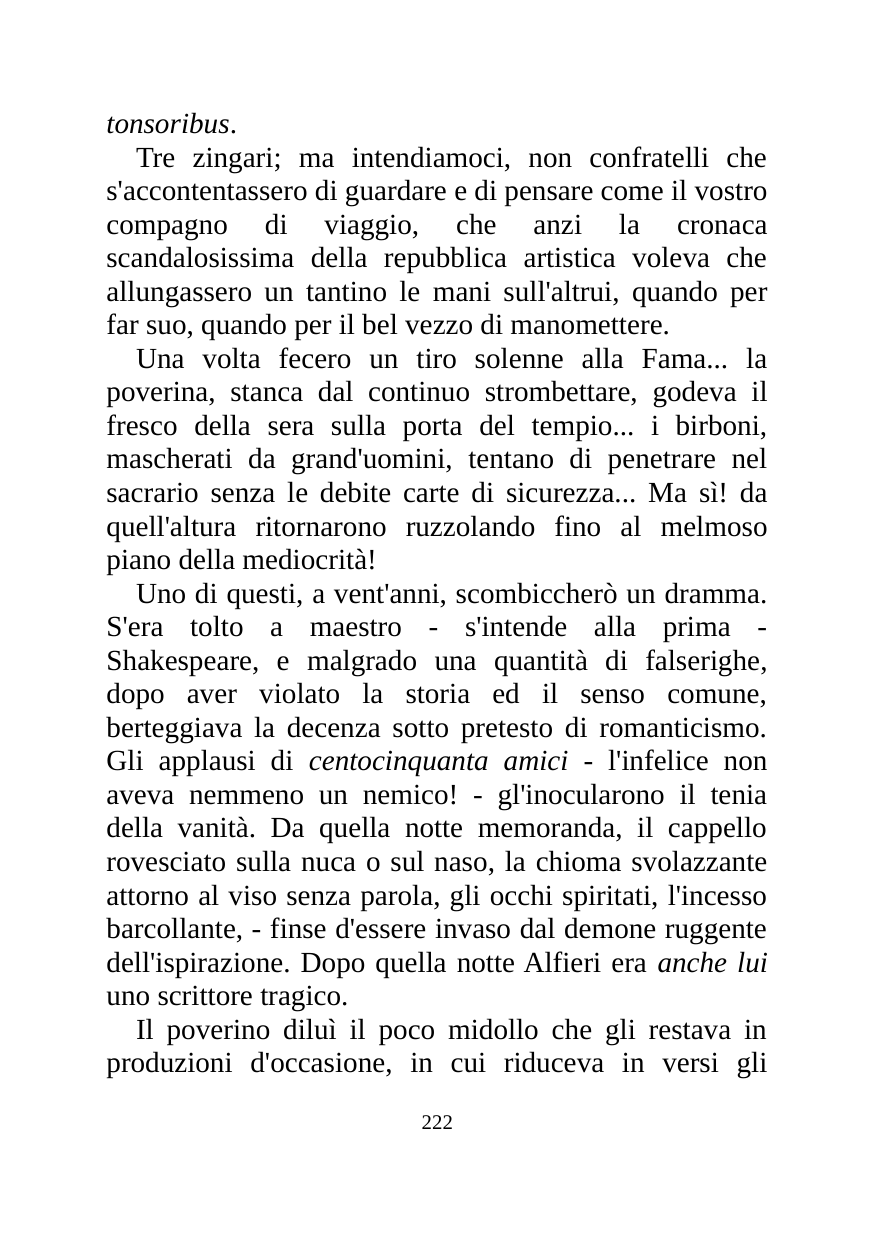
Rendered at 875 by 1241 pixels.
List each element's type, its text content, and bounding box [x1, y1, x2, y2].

text Tre zingari; ma intendiamoci, non confratelli che s'accontentassero di guardare e di pensare come il vostro compagno di viaggio, che anzi la cronaca scandalosissima della repubblica artistica voleva che allungassero un tantino le mani sull'altrui, quando per far suo, quando per il bel vezzo di manomettere. [106, 140, 768, 341]
text Una volta fecero un tiro solenne alla Fama... la poverina, stanca dal continuo strombettare, godeva il fresco della sera sulla porta del tempio... i birboni, mascherati da grand'uomini, tentano di penetrare nel sacrario senza le debite carte di sicurezza... Ma sì! da quell'altura ritornarono ruzzolando fino al melmoso piano della mediocrità! [106, 341, 768, 576]
text Il poverino diluì il poco midollo che gli restava in produzioni d'occasione, in cui riduceva in versi gli [106, 1012, 768, 1079]
text Uno di questi, a vent'anni, scombiccherò un dramma. S'era tolto a maestro - s'intende alla prima - Shakespeare, e malgrado una quantità di falserighe, dopo aver violato la storia ed il senso comune, berteggiava la decenza sotto pretesto di romanticismo. Gli applausi di centocinquanta amici - l'infelice non aveva nemmeno un nemico! - gl'inocularono il tenia della vanità. Da quella notte memoranda, il cappello rovesciato sulla nuca o sul naso, la chioma svolazzante attorno al viso senza parola, gli occhi spiritati, l'incesso barcollante, - finse d'essere invaso dal demone ruggente dell'ispirazione. Dopo quella notte Alfieri era anche lui uno scrittore tragico. [106, 576, 768, 1012]
text tonsoribus. [106, 106, 768, 140]
